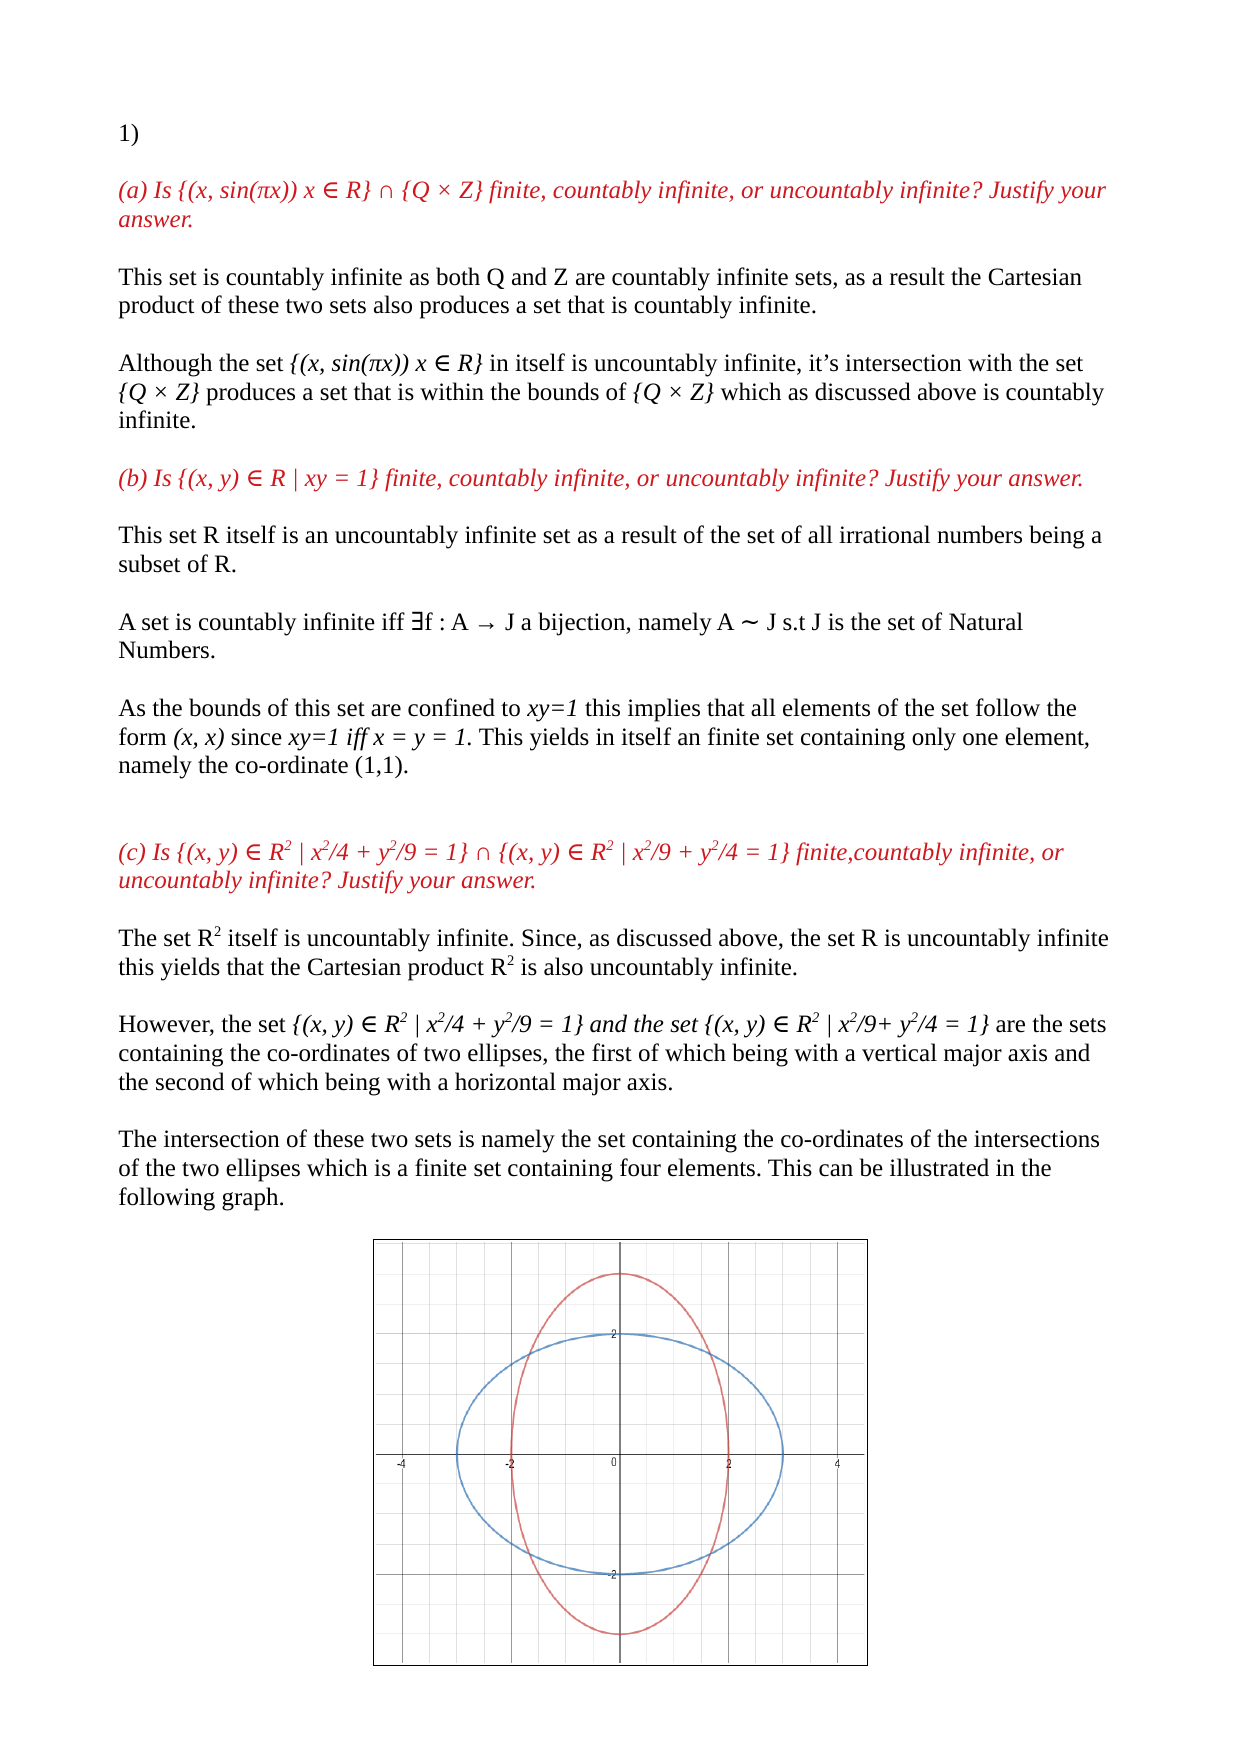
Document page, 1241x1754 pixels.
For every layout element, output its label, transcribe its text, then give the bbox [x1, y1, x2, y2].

text 1) [118, 118, 1122, 147]
text As the bounds of this set are confined to xy=1 this implies that all elements of the set follow the form (x, x) since xy=1 iff x = y = 1. This yields in itself an finite set containing only one element, namely the co-ordinate (1,1). [118, 693, 1122, 779]
picture [375, 1242, 865, 1663]
text A set is countably infinite iff ∃f : A → J a bijection, namely A ∼ J s.t J is the set of Natural Numbers. [118, 607, 1122, 664]
text (b) Is {(x, y) ∈ R | xy = 1} finite, countably infinite, or uncountably infinite? Justify your answer. [118, 463, 1122, 492]
text The set R2 itself is uncountably infinite. Since, as discussed above, the set R is uncountably infinite this yields that the Cartesian product R2 is also uncountably infinite. [118, 923, 1122, 981]
text (c) Is {(x, y) ∈ R2 | x2/4 + y2/9 = 1} ∩ {(x, y) ∈ R2 | x2/9 + y2/4 = 1} finite,countably infinite, or uncountably infinite? Justify your answer. [118, 837, 1122, 894]
text This set is countably infinite as both Q and Z are countably infinite sets, as a result the Cartesian product of these two sets also produces a set that is countably infinite. [118, 262, 1122, 319]
text {Q × Z} produces a set that is within the bounds of {Q × Z} which as discussed above is countably infinite. [118, 377, 1122, 434]
text However, the set {(x, y) ∈ R2 | x2/4 + y2/9 = 1} and the set {(x, y) ∈ R2 | x2/9+ y2/4 = 1} are the sets containing the co-ordinates of two ellipses, the first of which being with a vertical major axis and the second of which being with a horizontal major axis. [118, 1009, 1122, 1096]
text Although the set {(x, sin(πx)) x ∈ R} in itself is uncountably infinite, it’s intersection with the set [118, 348, 1122, 377]
text This set R itself is an uncountably infinite set as a result of the set of all irrational numbers being a subset of R. [118, 521, 1122, 578]
text (a) Is {(x, sin(πx)) x ∈ R} ∩ {Q × Z} finite, countably infinite, or uncountably infinite? Justify your answer. [118, 176, 1122, 233]
text The intersection of these two sets is namely the set containing the co-ordinates of the intersections of the two ellipses which is a finite set containing four elements. This can be illustrated in the following graph. [118, 1124, 1122, 1211]
